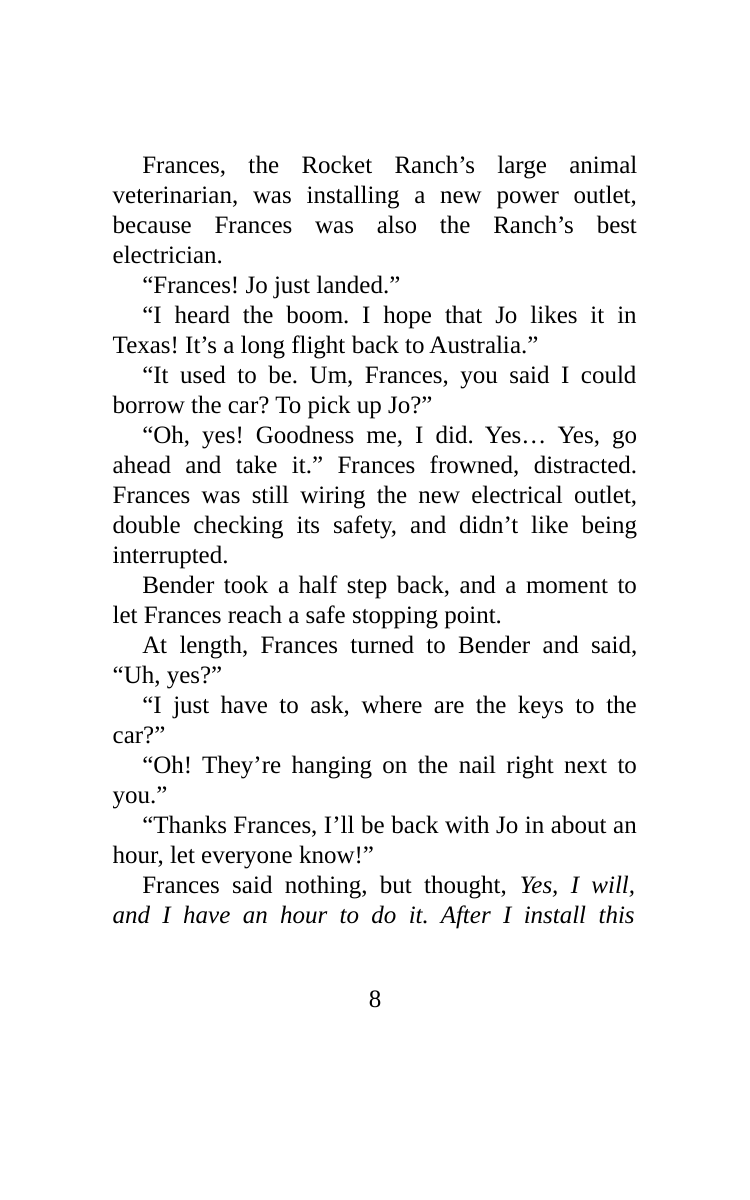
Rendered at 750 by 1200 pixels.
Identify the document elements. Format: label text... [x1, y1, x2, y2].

text “Oh! They’re hanging on the nail right next to you.” [112, 750, 637, 810]
text “Frances! Jo just landed.” [112, 270, 637, 300]
text At length, Frances turned to Bender and said, “Uh, yes?” [112, 630, 637, 690]
text Frances said nothing, but thought, Yes, I will, and I have an hour to do it. After I install this [112, 870, 637, 930]
text Frances, the Rocket Ranch’s large animal veterinarian, was installing a new power outlet, because Frances was also the Ranch’s best electrician. [112, 150, 637, 270]
text “I just have to ask, where are the keys to the car?” [112, 690, 637, 750]
text “I heard the boom. I hope that Jo likes it in Texas! It’s a long flight back to Australia.” [112, 300, 637, 360]
text “It used to be. Um, Frances, you said I could borrow the car? To pick up Jo?” [112, 360, 637, 420]
text Bender took a half step back, and a moment to let Frances reach a safe stopping point. [112, 570, 637, 630]
text “Oh, yes! Goodness me, I did. Yes… Yes, go ahead and take it.” Frances frowned, distracted. Frances was still wiring the new electrical outlet, double checking its safety, and didn’t like being interrupted. [112, 420, 637, 570]
text “Thanks Frances, I’ll be back with Jo in about an hour, let everyone know!” [112, 810, 637, 870]
